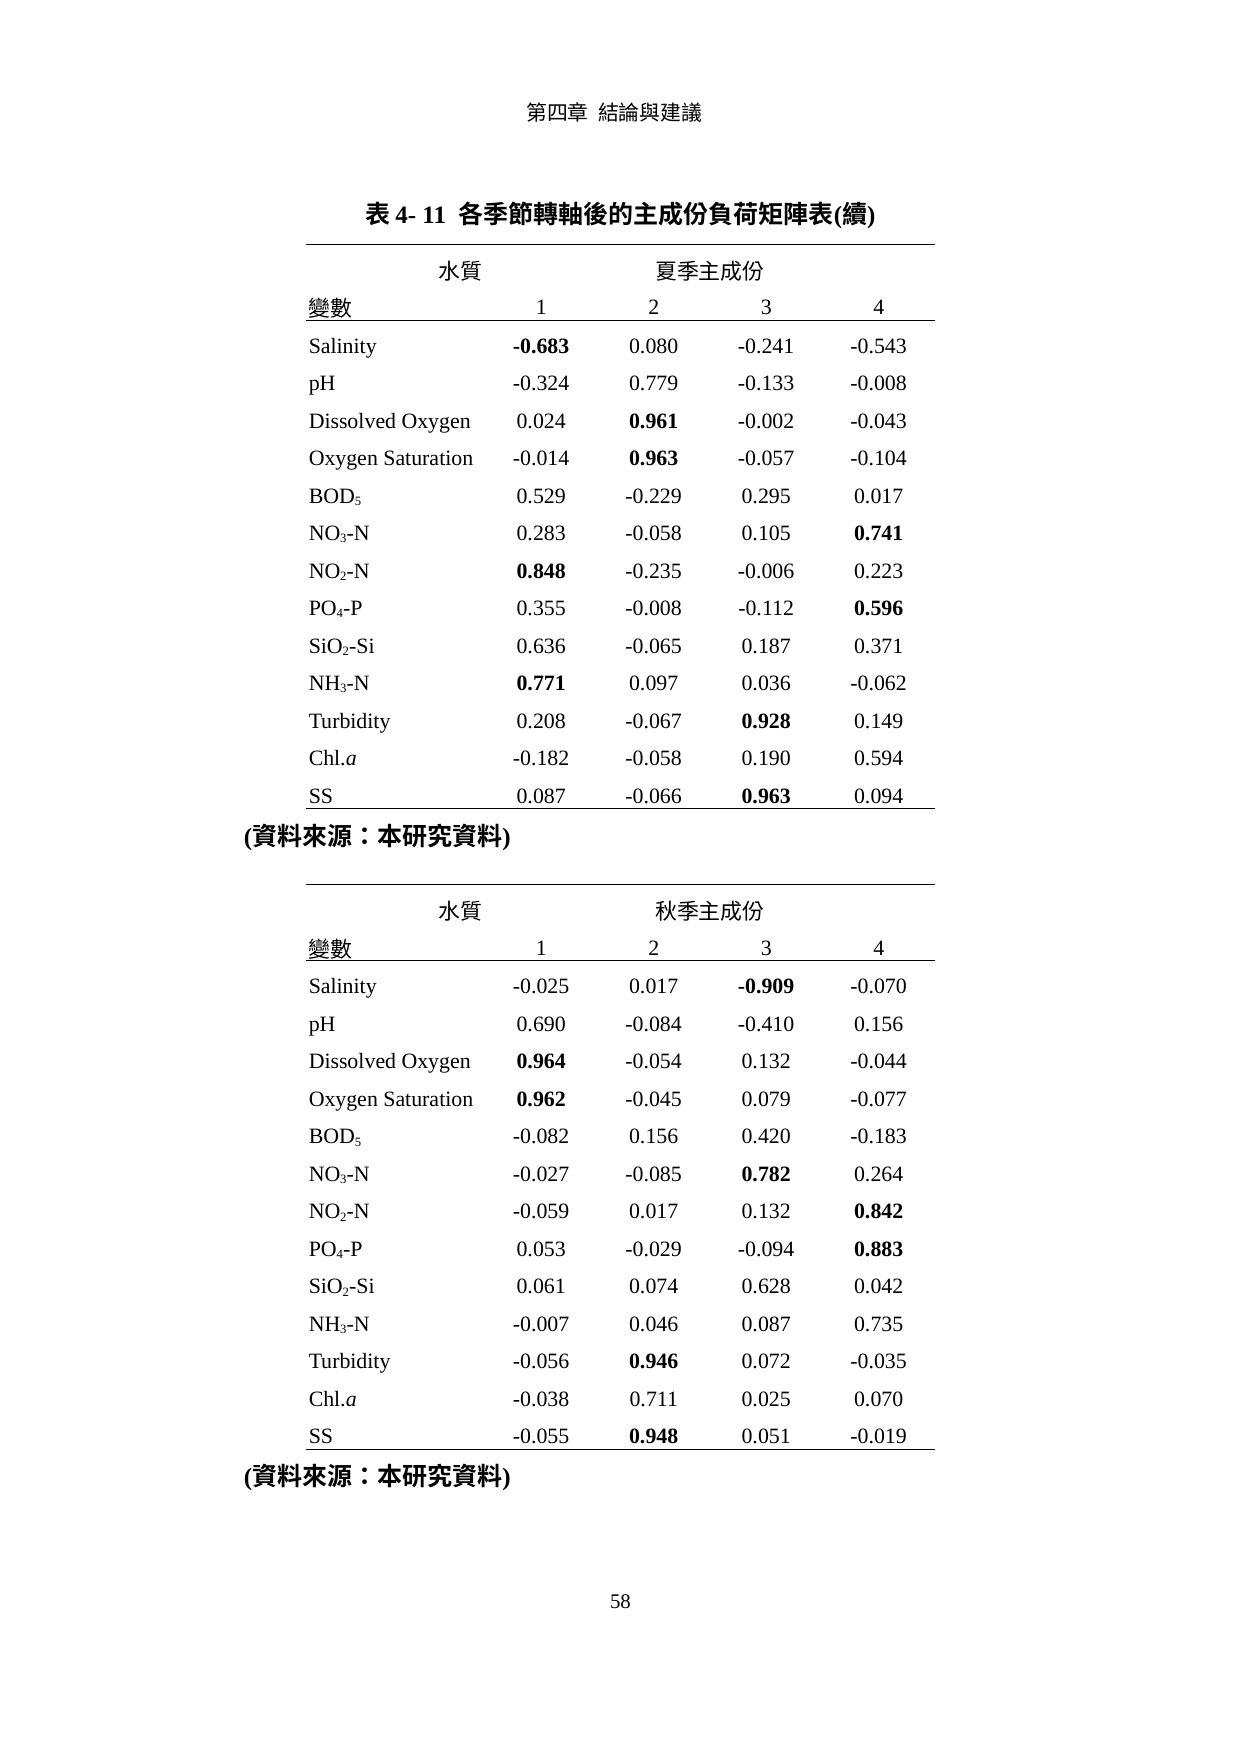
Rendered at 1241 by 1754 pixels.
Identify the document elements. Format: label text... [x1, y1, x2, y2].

table_cell 0.963 [710, 771, 822, 808]
table_cell -0.082 [485, 1111, 597, 1149]
table_cell 變數 [306, 282, 485, 319]
table_cell 0.735 [822, 1299, 935, 1336]
table_cell 0.883 [822, 1224, 935, 1261]
table_cell 0.017 [597, 961, 710, 999]
table_cell SiO2-Si [306, 621, 485, 658]
table_cell 0.946 [597, 1336, 710, 1374]
table_cell 3 [710, 923, 822, 960]
table_cell 0.074 [597, 1261, 710, 1299]
table_cell BOD5 [306, 1111, 485, 1149]
table_cell 0.042 [822, 1261, 935, 1299]
text (資料來源：本研究資料) [187, 1450, 1053, 1487]
table_cell 0.053 [485, 1224, 597, 1261]
table_cell -0.029 [597, 1224, 710, 1261]
table_cell -0.229 [597, 471, 710, 508]
table_cell pH [306, 999, 485, 1036]
table_cell 0.070 [822, 1374, 935, 1411]
table_cell NO2-N [306, 1186, 485, 1224]
table_cell PO4-P [306, 583, 485, 621]
table_cell -0.006 [710, 546, 822, 583]
table_cell -0.084 [597, 999, 710, 1036]
table_cell -0.058 [597, 733, 710, 771]
table_cell Oxygen Saturation [306, 1074, 485, 1111]
table_cell 0.961 [597, 396, 710, 433]
table_cell -0.035 [822, 1336, 935, 1374]
table_cell 0.087 [710, 1299, 822, 1336]
table_cell 0.371 [822, 621, 935, 658]
table_cell 0.842 [822, 1186, 935, 1224]
table_cell 0.061 [485, 1261, 597, 1299]
table_cell -0.059 [485, 1186, 597, 1224]
table_cell Salinity [306, 321, 485, 358]
table_cell 3 [710, 282, 822, 319]
table_header 水質 [306, 245, 485, 282]
table_cell 0.094 [822, 771, 935, 808]
table_cell 0.080 [597, 321, 710, 358]
table_cell 0.771 [485, 658, 597, 696]
table_cell -0.410 [710, 999, 822, 1036]
table_header 水質 [306, 885, 485, 923]
table_cell -0.183 [822, 1111, 935, 1149]
table_cell 1 [485, 923, 597, 960]
table_cell -0.324 [485, 358, 597, 396]
table_cell SiO2-Si [306, 1261, 485, 1299]
table_cell 0.105 [710, 508, 822, 546]
table_cell 2 [597, 282, 710, 319]
table_cell -0.045 [597, 1074, 710, 1111]
table_cell -0.067 [597, 696, 710, 733]
text 表4- 11 各季節轉軸後的主成份負荷矩陣表(續) [187, 188, 1053, 225]
table_header 夏季主成份 [485, 245, 935, 282]
table_cell -0.025 [485, 961, 597, 999]
table_cell 0.051 [710, 1411, 822, 1449]
table_cell -0.038 [485, 1374, 597, 1411]
table_cell -0.043 [822, 396, 935, 433]
table_cell Salinity [306, 961, 485, 999]
table_cell -0.002 [710, 396, 822, 433]
table_cell 0.036 [710, 658, 822, 696]
table_cell -0.104 [822, 433, 935, 471]
table_cell 0.848 [485, 546, 597, 583]
table_cell 0.025 [710, 1374, 822, 1411]
table_cell 0.132 [710, 1186, 822, 1224]
table_cell NH3-N [306, 658, 485, 696]
table_cell 0.024 [485, 396, 597, 433]
table_cell 0.187 [710, 621, 822, 658]
table_cell 0.964 [485, 1036, 597, 1074]
table_cell PO4-P [306, 1224, 485, 1261]
table_cell -0.057 [710, 433, 822, 471]
table_cell 0.072 [710, 1336, 822, 1374]
table_cell 0.046 [597, 1299, 710, 1336]
table_cell -0.058 [597, 508, 710, 546]
table_cell -0.008 [822, 358, 935, 396]
table_cell 4 [822, 282, 935, 319]
table_cell Oxygen Saturation [306, 433, 485, 471]
table_cell 1 [485, 282, 597, 319]
table_cell -0.066 [597, 771, 710, 808]
table_cell 0.190 [710, 733, 822, 771]
table_cell BOD5 [306, 471, 485, 508]
table_cell 0.741 [822, 508, 935, 546]
table_cell 0.711 [597, 1374, 710, 1411]
table_cell SS [306, 1411, 485, 1449]
table_cell 0.156 [822, 999, 935, 1036]
table_cell 0.079 [710, 1074, 822, 1111]
table_cell 0.087 [485, 771, 597, 808]
table_cell 0.017 [597, 1186, 710, 1224]
table_cell 0.223 [822, 546, 935, 583]
table_cell 變數 [306, 923, 485, 960]
table_cell 0.782 [710, 1149, 822, 1186]
table_cell -0.235 [597, 546, 710, 583]
table_cell 0.596 [822, 583, 935, 621]
table_cell pH [306, 358, 485, 396]
table_cell NO2-N [306, 546, 485, 583]
table_cell -0.065 [597, 621, 710, 658]
table_cell -0.014 [485, 433, 597, 471]
table_cell 2 [597, 923, 710, 960]
table_cell 0.963 [597, 433, 710, 471]
table_cell 0.779 [597, 358, 710, 396]
table_cell 0.420 [710, 1111, 822, 1149]
table_cell 0.962 [485, 1074, 597, 1111]
table_cell 0.594 [822, 733, 935, 771]
table_cell NH3-N [306, 1299, 485, 1336]
table_cell -0.085 [597, 1149, 710, 1186]
table_cell 0.208 [485, 696, 597, 733]
table_cell -0.007 [485, 1299, 597, 1336]
table_cell 0.156 [597, 1111, 710, 1149]
table_cell -0.062 [822, 658, 935, 696]
table_cell Dissolved Oxygen [306, 1036, 485, 1074]
table_cell Chl.a [306, 1374, 485, 1411]
table_cell 0.132 [710, 1036, 822, 1074]
table_cell -0.683 [485, 321, 597, 358]
table_cell Turbidity [306, 1336, 485, 1374]
table_cell Chl.a [306, 733, 485, 771]
table_cell 0.283 [485, 508, 597, 546]
table_cell NO3-N [306, 1149, 485, 1186]
table_cell -0.044 [822, 1036, 935, 1074]
table_cell -0.094 [710, 1224, 822, 1261]
table_cell 4 [822, 923, 935, 960]
table_cell -0.027 [485, 1149, 597, 1186]
table_cell -0.054 [597, 1036, 710, 1074]
table_cell 0.690 [485, 999, 597, 1036]
table_cell -0.056 [485, 1336, 597, 1374]
table_cell -0.182 [485, 733, 597, 771]
table_cell -0.241 [710, 321, 822, 358]
table_cell -0.008 [597, 583, 710, 621]
table_cell 0.295 [710, 471, 822, 508]
table_cell -0.133 [710, 358, 822, 396]
table_cell 0.264 [822, 1149, 935, 1186]
table_cell 0.636 [485, 621, 597, 658]
table_cell 0.928 [710, 696, 822, 733]
table_cell -0.543 [822, 321, 935, 358]
table_cell 0.355 [485, 583, 597, 621]
table_header 秋季主成份 [485, 885, 935, 923]
table_cell Dissolved Oxygen [306, 396, 485, 433]
table_cell Turbidity [306, 696, 485, 733]
table_cell NO3-N [306, 508, 485, 546]
table_cell -0.077 [822, 1074, 935, 1111]
table_cell -0.019 [822, 1411, 935, 1449]
table_cell 0.017 [822, 471, 935, 508]
text (資料來源：本研究資料) [187, 809, 1053, 847]
table_cell -0.909 [710, 961, 822, 999]
table_cell 0.097 [597, 658, 710, 696]
table_cell -0.070 [822, 961, 935, 999]
table_cell 0.628 [710, 1261, 822, 1299]
table_cell -0.112 [710, 583, 822, 621]
table_cell 0.529 [485, 471, 597, 508]
table_cell 0.948 [597, 1411, 710, 1449]
table_cell 0.149 [822, 696, 935, 733]
table_cell SS [306, 771, 485, 808]
table_cell -0.055 [485, 1411, 597, 1449]
